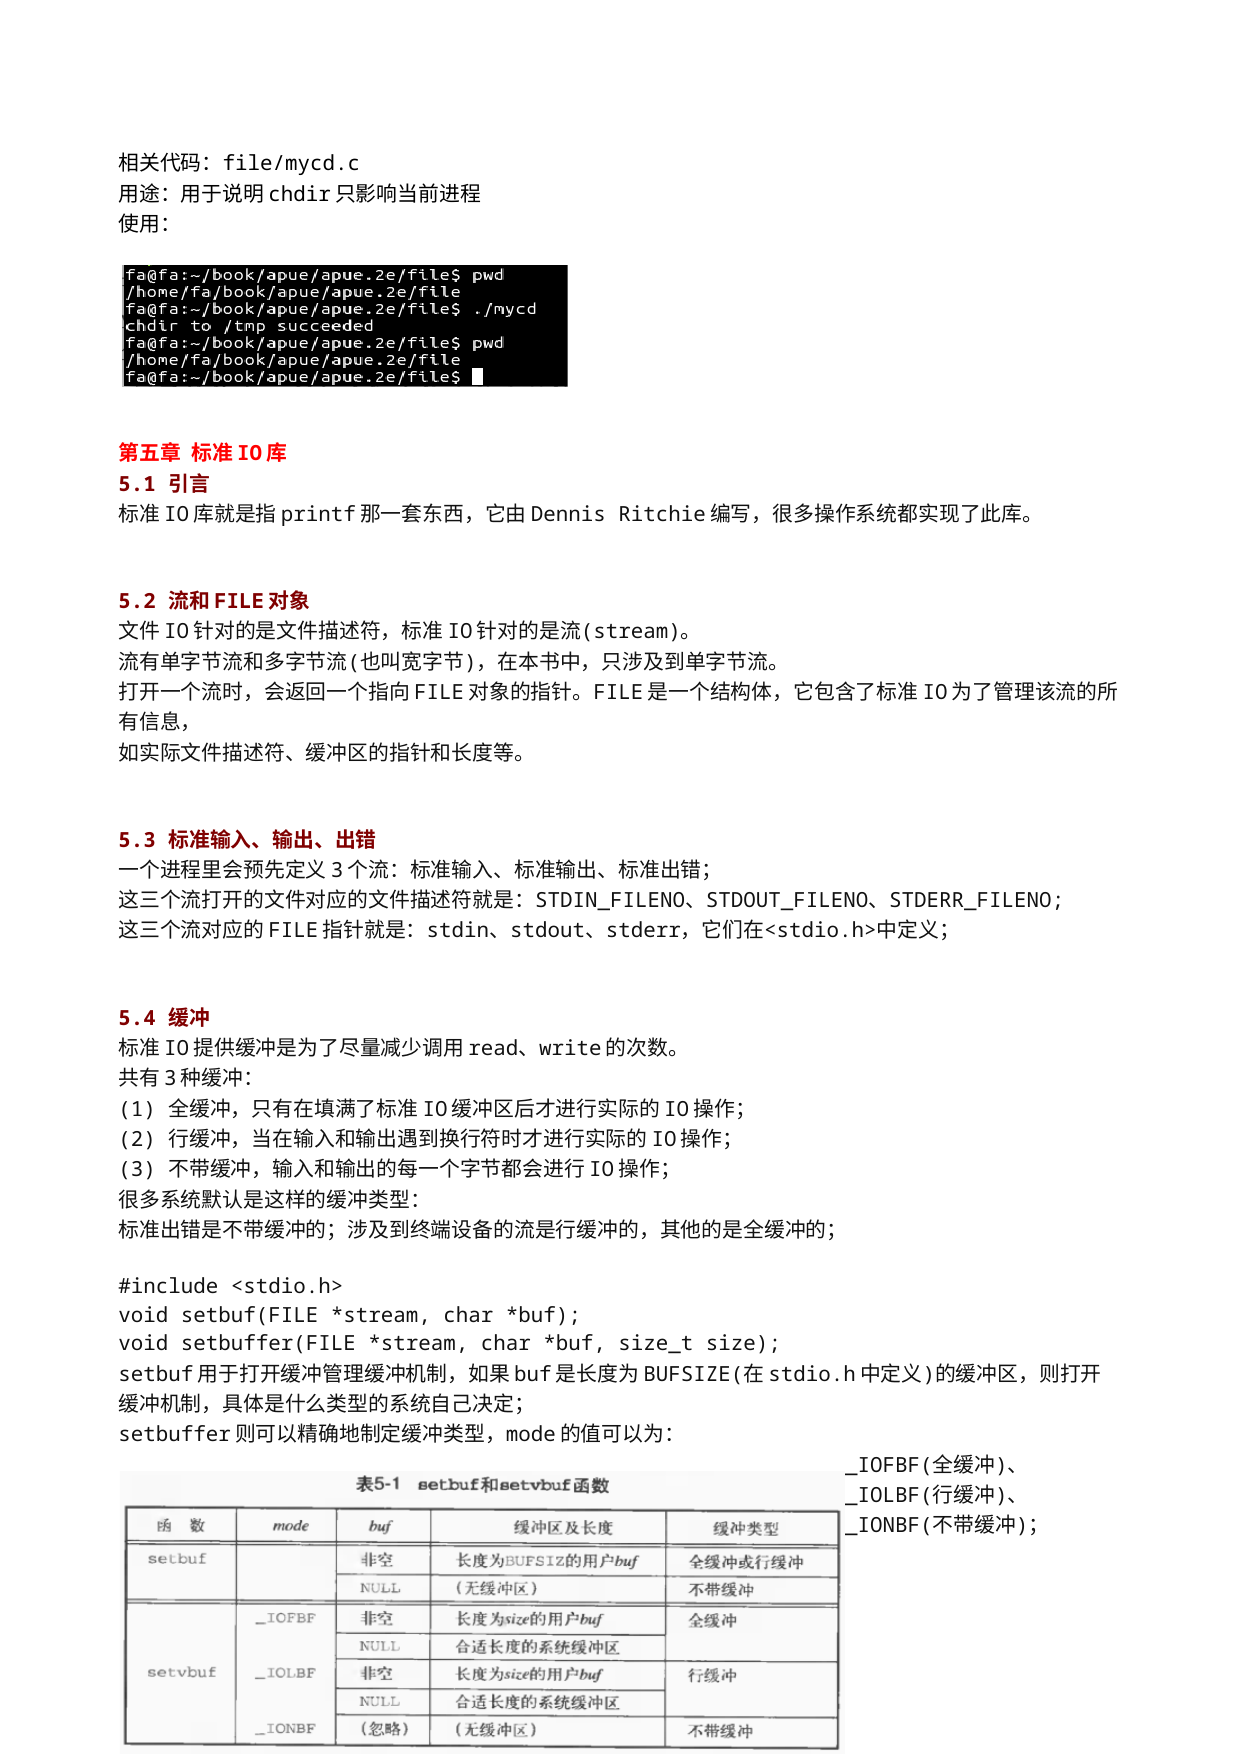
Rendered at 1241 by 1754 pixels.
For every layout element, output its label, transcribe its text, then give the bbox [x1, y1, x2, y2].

text 流有单字节流和多字节流(也叫宽字节)，在本书中，只涉及到单字节流。 [118, 645, 1122, 675]
text 共有3种缓冲： [118, 1062, 1122, 1092]
text 这三个流打开的文件对应的文件描述符就是：STDIN_FILENO、STDOUT_FILENO、STDERR_FILENO; [118, 883, 1122, 914]
picture [122, 265, 568, 387]
text 相关代码：file/mycd.c [118, 147, 1122, 177]
picture [119, 1471, 845, 1754]
text 5.3 标准输入、输出、出错 [118, 823, 1122, 853]
text 标准IO提供缓冲是为了尽量减少调用read、write的次数。 [118, 1031, 1122, 1062]
text 5.4 缓冲 [118, 1001, 1122, 1031]
text 这三个流对应的FILE指针就是：stdin、stdout、stderr，它们在<stdio.h>中定义； [118, 914, 1122, 944]
text 如实际文件描述符、缓冲区的指针和长度等。 [118, 736, 1122, 766]
text 5.1 引言 [118, 467, 1122, 497]
text 用途：用于说明chdir只影响当前进程 [118, 177, 1122, 207]
text void setbuffer(FILE *stream, char *buf, size_t size); [118, 1328, 1122, 1357]
text #include <stdio.h> [118, 1272, 1122, 1300]
text void setbuf(FILE *stream, char *buf); [118, 1300, 1122, 1328]
text _IOFBF(全缓冲)、_IOLBF(行缓冲)、_IONBF(不带缓冲)； [118, 1448, 1122, 1539]
text 5.2 流和FILE对象 [118, 584, 1122, 614]
text 一个进程里会预先定义3个流：标准输入、标准输出、标准出错； [118, 853, 1122, 883]
text setbuf用于打开缓冲管理缓冲机制，如果buf是长度为BUFSIZE(在stdio.h中定义)的缓冲区，则打开缓冲机制，具体是什么类型的系统自己决定； [118, 1357, 1122, 1417]
text (2) 行缓冲，当在输入和输出遇到换行符时才进行实际的IO操作； [118, 1122, 1122, 1152]
text 使用： [118, 207, 1122, 237]
text 标准出错是不带缓冲的；涉及到终端设备的流是行缓冲的，其他的是全缓冲的； [118, 1213, 1122, 1243]
text 打开一个流时，会返回一个指向FILE对象的指针。FILE是一个结构体，它包含了标准IO为了管理该流的所有信息， [118, 675, 1122, 736]
text setbuffer则可以精确地制定缓冲类型，mode的值可以为： [118, 1417, 1122, 1448]
text 很多系统默认是这样的缓冲类型： [118, 1183, 1122, 1213]
text 文件IO针对的是文件描述符，标准IO针对的是流(stream)。 [118, 614, 1122, 645]
text (3) 不带缓冲，输入和输出的每一个字节都会进行IO操作； [118, 1152, 1122, 1183]
text 第五章 标准IO库 [118, 436, 1122, 467]
text 标准IO库就是指printf那一套东西，它由Dennis Ritchie编写，很多操作系统都实现了此库。 [118, 497, 1122, 527]
text (1) 全缓冲，只有在填满了标准IO缓冲区后才进行实际的IO操作； [118, 1092, 1122, 1122]
